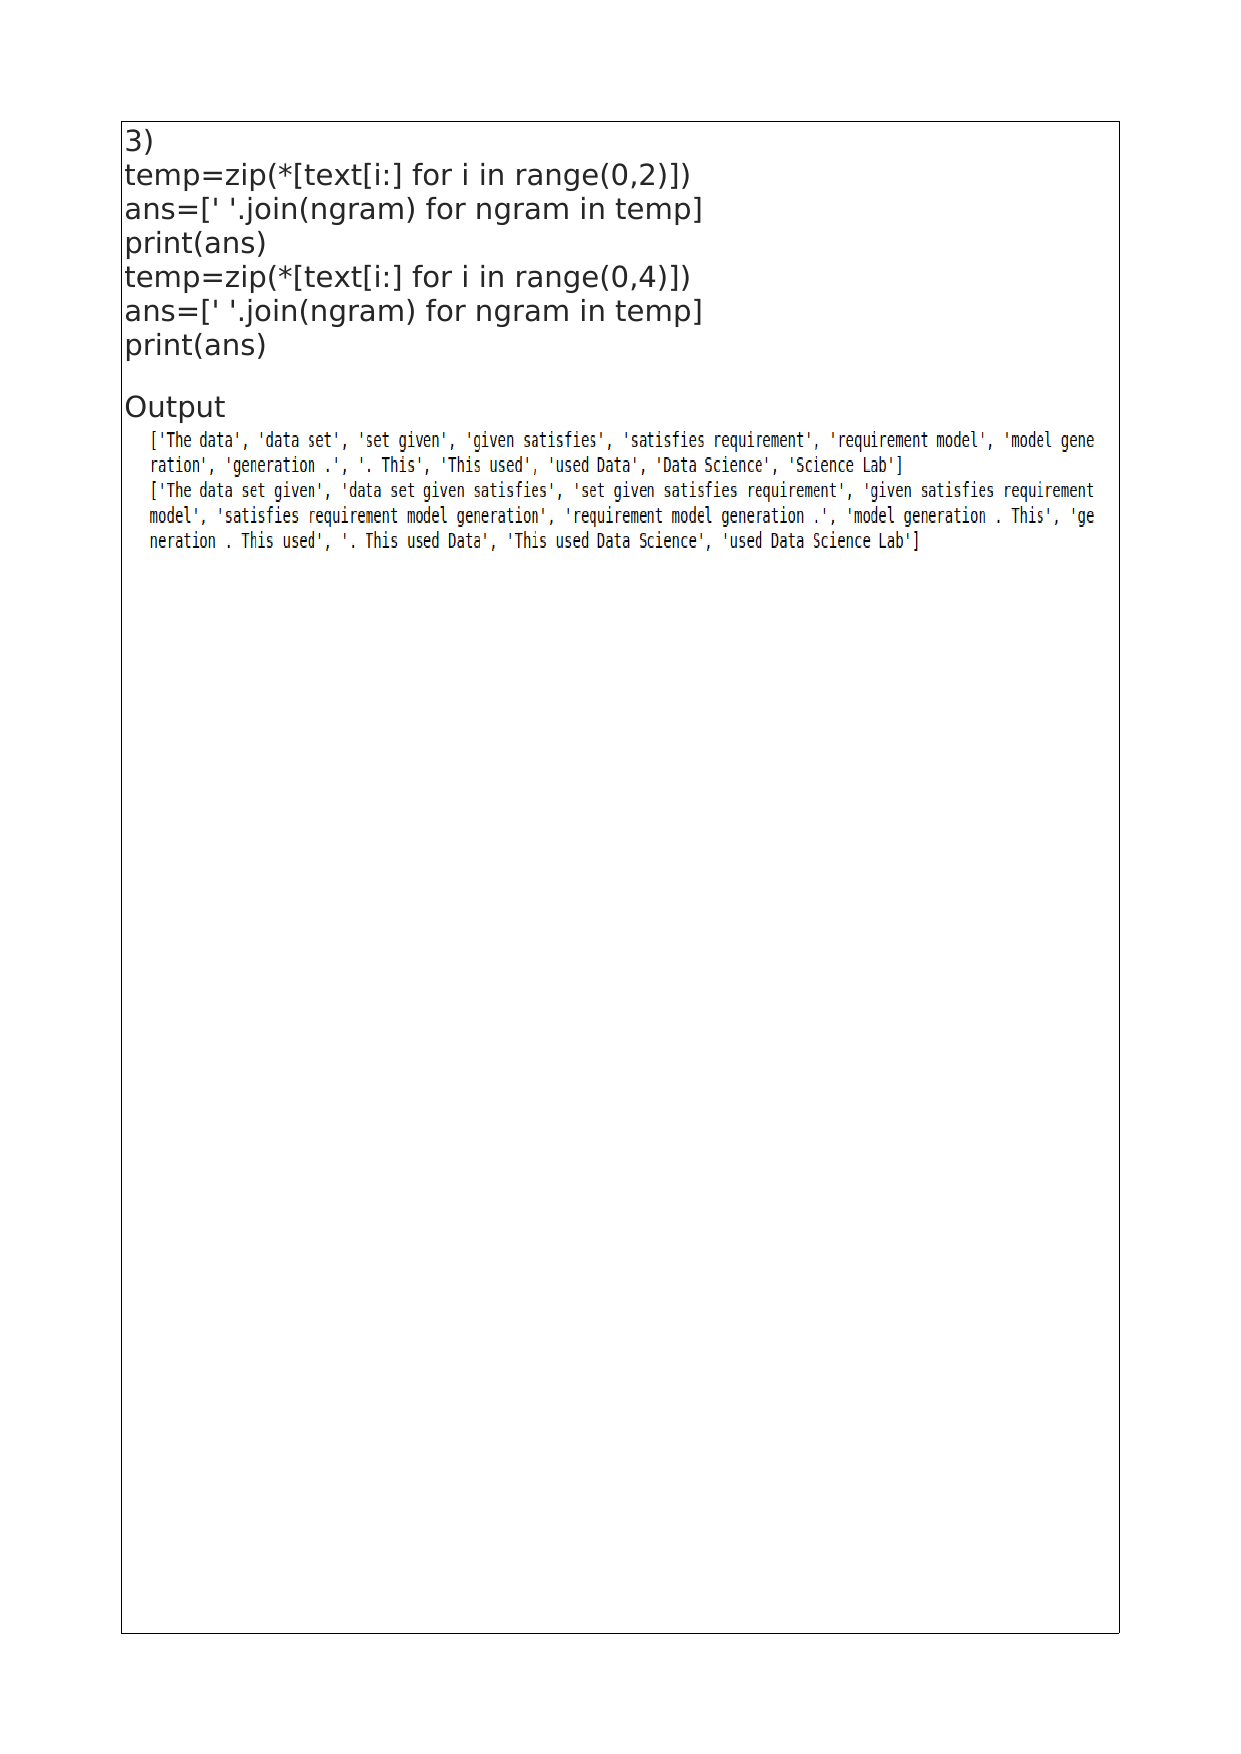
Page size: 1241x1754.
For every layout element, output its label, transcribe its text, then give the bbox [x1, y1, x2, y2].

picture [144, 424, 1096, 557]
text print(ans) [124, 226, 1116, 260]
text 3) [124, 124, 1116, 158]
text ans=[' '.join(ngram) for ngram in temp] [124, 192, 1116, 226]
text print(ans) [124, 328, 1116, 362]
text temp=zip(*[text[i:] for i in range(0,4)]) [124, 260, 1116, 294]
text ans=[' '.join(ngram) for ngram in temp] [124, 294, 1116, 328]
text temp=zip(*[text[i:] for i in range(0,2)]) [124, 158, 1116, 192]
text Output [124, 391, 1116, 424]
